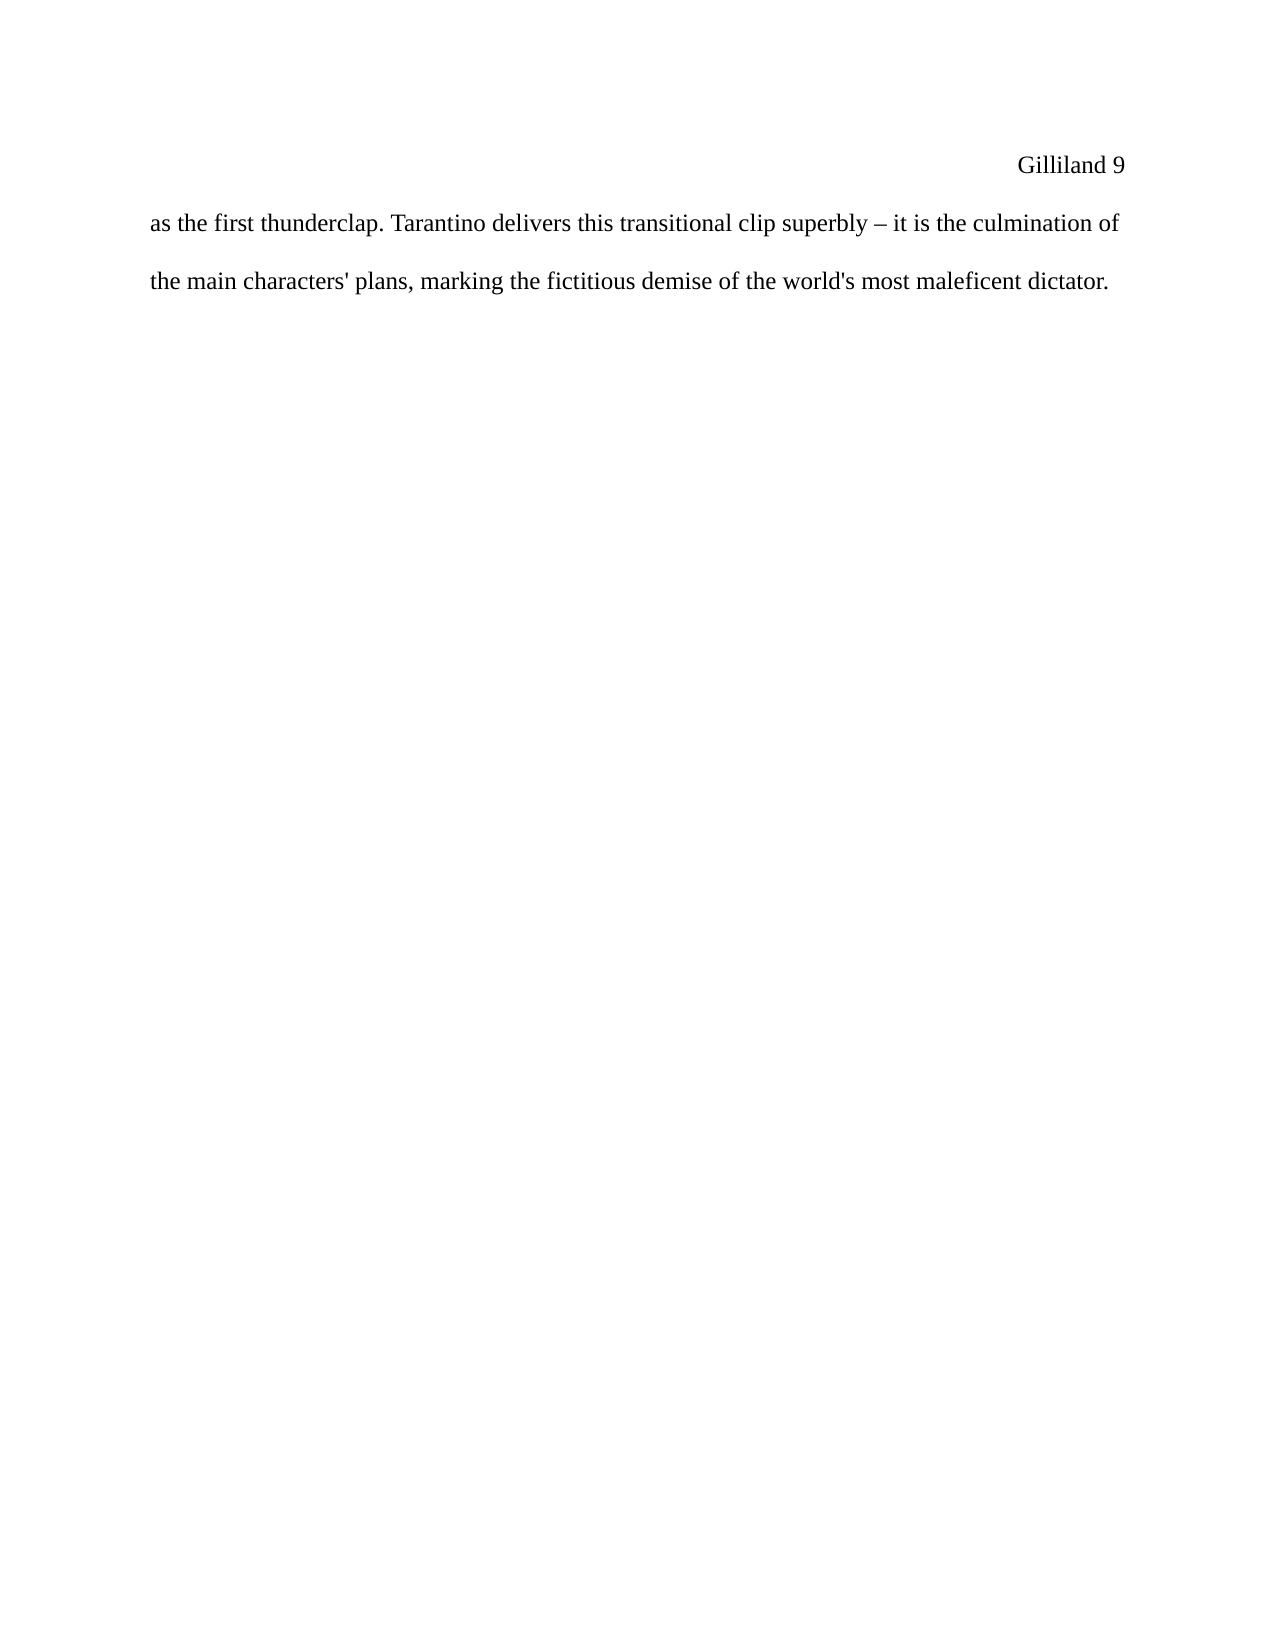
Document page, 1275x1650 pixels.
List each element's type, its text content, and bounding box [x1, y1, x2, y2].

text as the first thunderclap. Tarantino delivers this transitional clip superbly – it is the culmination of the main characters' plans, marking the fictitious demise of the world's most maleficent dictator. [150, 208, 1125, 294]
